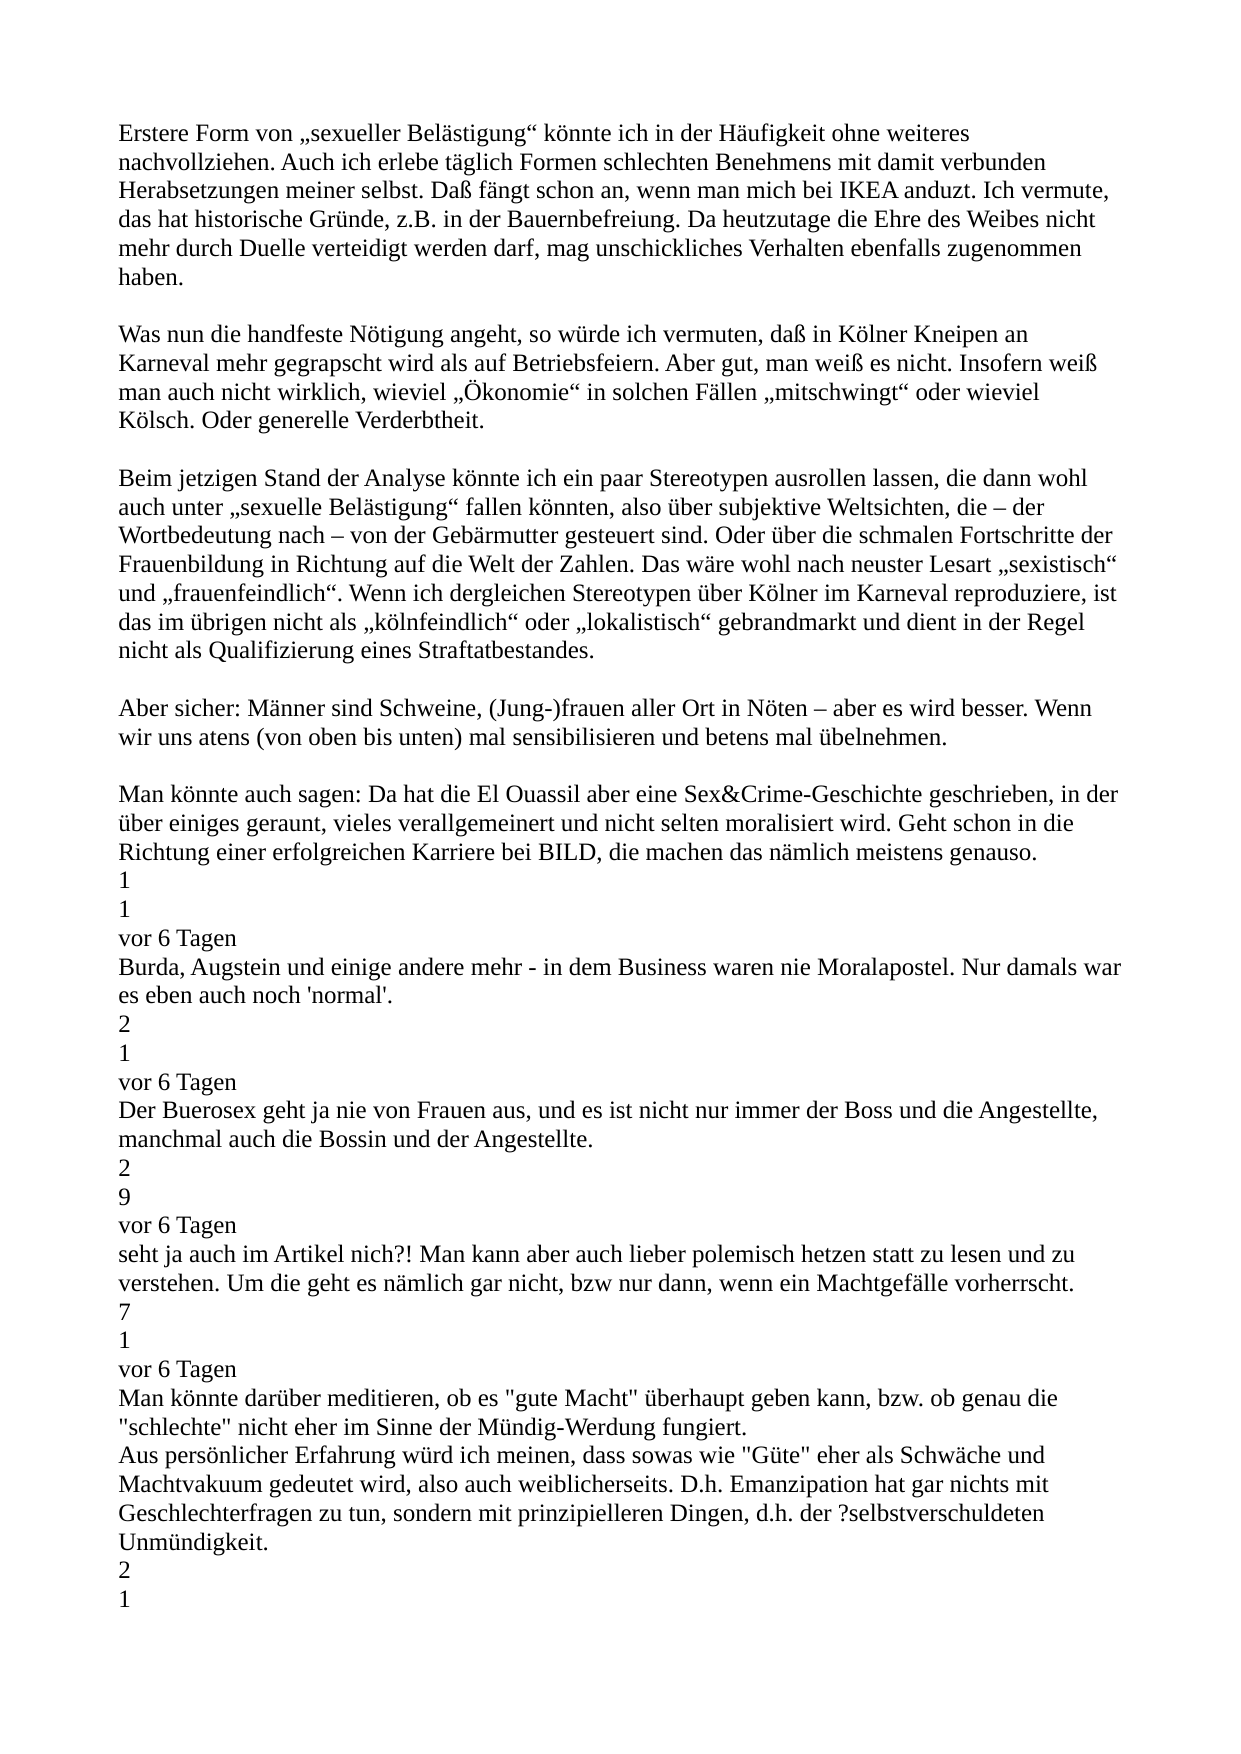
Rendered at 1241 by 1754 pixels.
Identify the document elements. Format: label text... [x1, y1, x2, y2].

text Man könnte darüber meditieren, ob es "gute Macht" überhaupt geben kann, bzw. ob genau die "schlechte" nicht eher im Sinne der Mündig-Werdung fungiert. [118, 1383, 1122, 1441]
text 1 [118, 1038, 1122, 1067]
text vor 6 Tagen [118, 1211, 1122, 1239]
text vor 6 Tagen [118, 1067, 1122, 1096]
text 1 [118, 866, 1122, 894]
text Burda, Augstein und einige andere mehr - in dem Business waren nie Moralapostel. Nur damals war es eben auch noch 'normal'. [118, 952, 1122, 1009]
text vor 6 Tagen [118, 1354, 1122, 1383]
text 7 [118, 1297, 1122, 1326]
text 2 [118, 1009, 1122, 1038]
text 1 [118, 1326, 1122, 1354]
text Was nun die handfeste Nötigung angeht, so würde ich vermuten, daß in Kölner Kneipen an Karneval mehr gegrapscht wird als auf Betriebsfeiern. Aber gut, man weiß es nicht. Insofern weiß man auch nicht wirklich, wieviel „Ökonomie“ in solchen Fällen „mitschwingt“ oder wieviel Kölsch. Oder generelle Verderbtheit. [118, 319, 1122, 434]
text Beim jetzigen Stand der Analyse könnte ich ein paar Stereotypen ausrollen lassen, die dann wohl auch unter „sexuelle Belästigung“ fallen könnten, also über subjektive Weltsichten, die – der Wortbedeutung nach – von der Gebärmutter gesteuert sind. Oder über die schmalen Fortschritte der Frauenbildung in Richtung auf die Welt der Zahlen. Das wäre wohl nach neuster Lesart „sexistisch“ und „frauenfeindlich“. Wenn ich dergleichen Stereotypen über Kölner im Karneval reproduziere, ist das im übrigen nicht als „kölnfeindlich“ oder „lokalistisch“ gebrandmarkt und dient in der Regel nicht als Qualifizierung eines Straftatbestandes. [118, 463, 1122, 664]
text 2 [118, 1556, 1122, 1584]
text 9 [118, 1182, 1122, 1211]
text Der Buerosex geht ja nie von Frauen aus, und es ist nicht nur immer der Boss und die Angestellte, manchmal auch die Bossin und der Angestellte. [118, 1096, 1122, 1153]
text Man könnte auch sagen: Da hat die El Ouassil aber eine Sex&Crime-Geschichte geschrieben, in der über einiges geraunt, vieles verallgemeinert und nicht selten moralisiert wird. Geht schon in die Richtung einer erfolgreichen Karriere bei BILD, die machen das nämlich meistens genauso. [118, 779, 1122, 866]
text Aus persönlicher Erfahrung würd ich meinen, dass sowas wie "Güte" eher als Schwäche und Machtvakuum gedeutet wird, also auch weiblicherseits. D.h. Emanzipation hat gar nichts mit Geschlechterfragen zu tun, sondern mit prinzipielleren Dingen, d.h. der ?selbstverschuldeten Unmündigkeit. [118, 1441, 1122, 1556]
text seht ja auch im Artikel nich?! Man kann aber auch lieber polemisch hetzen statt zu lesen und zu verstehen. Um die geht es nämlich gar nicht, bzw nur dann, wenn ein Machtgefälle vorherrscht. [118, 1239, 1122, 1297]
text 2 [118, 1153, 1122, 1182]
text 1 [118, 894, 1122, 923]
text 1 [118, 1584, 1122, 1613]
text vor 6 Tagen [118, 923, 1122, 952]
text Erstere Form von „sexueller Belästigung“ könnte ich in der Häufigkeit ohne weiteres nachvollziehen. Auch ich erlebe täglich Formen schlechten Benehmens mit damit verbunden Herabsetzungen meiner selbst. Daß fängt schon an, wenn man mich bei IKEA anduzt. Ich vermute, das hat historische Gründe, z.B. in der Bauernbefreiung. Da heutzutage die Ehre des Weibes nicht mehr durch Duelle verteidigt werden darf, mag unschickliches Verhalten ebenfalls zugenommen haben. [118, 118, 1122, 291]
text Aber sicher: Männer sind Schweine, (Jung-)frauen aller Ort in Nöten – aber es wird besser. Wenn wir uns atens (von oben bis unten) mal sensibilisieren und betens mal übelnehmen. [118, 693, 1122, 751]
